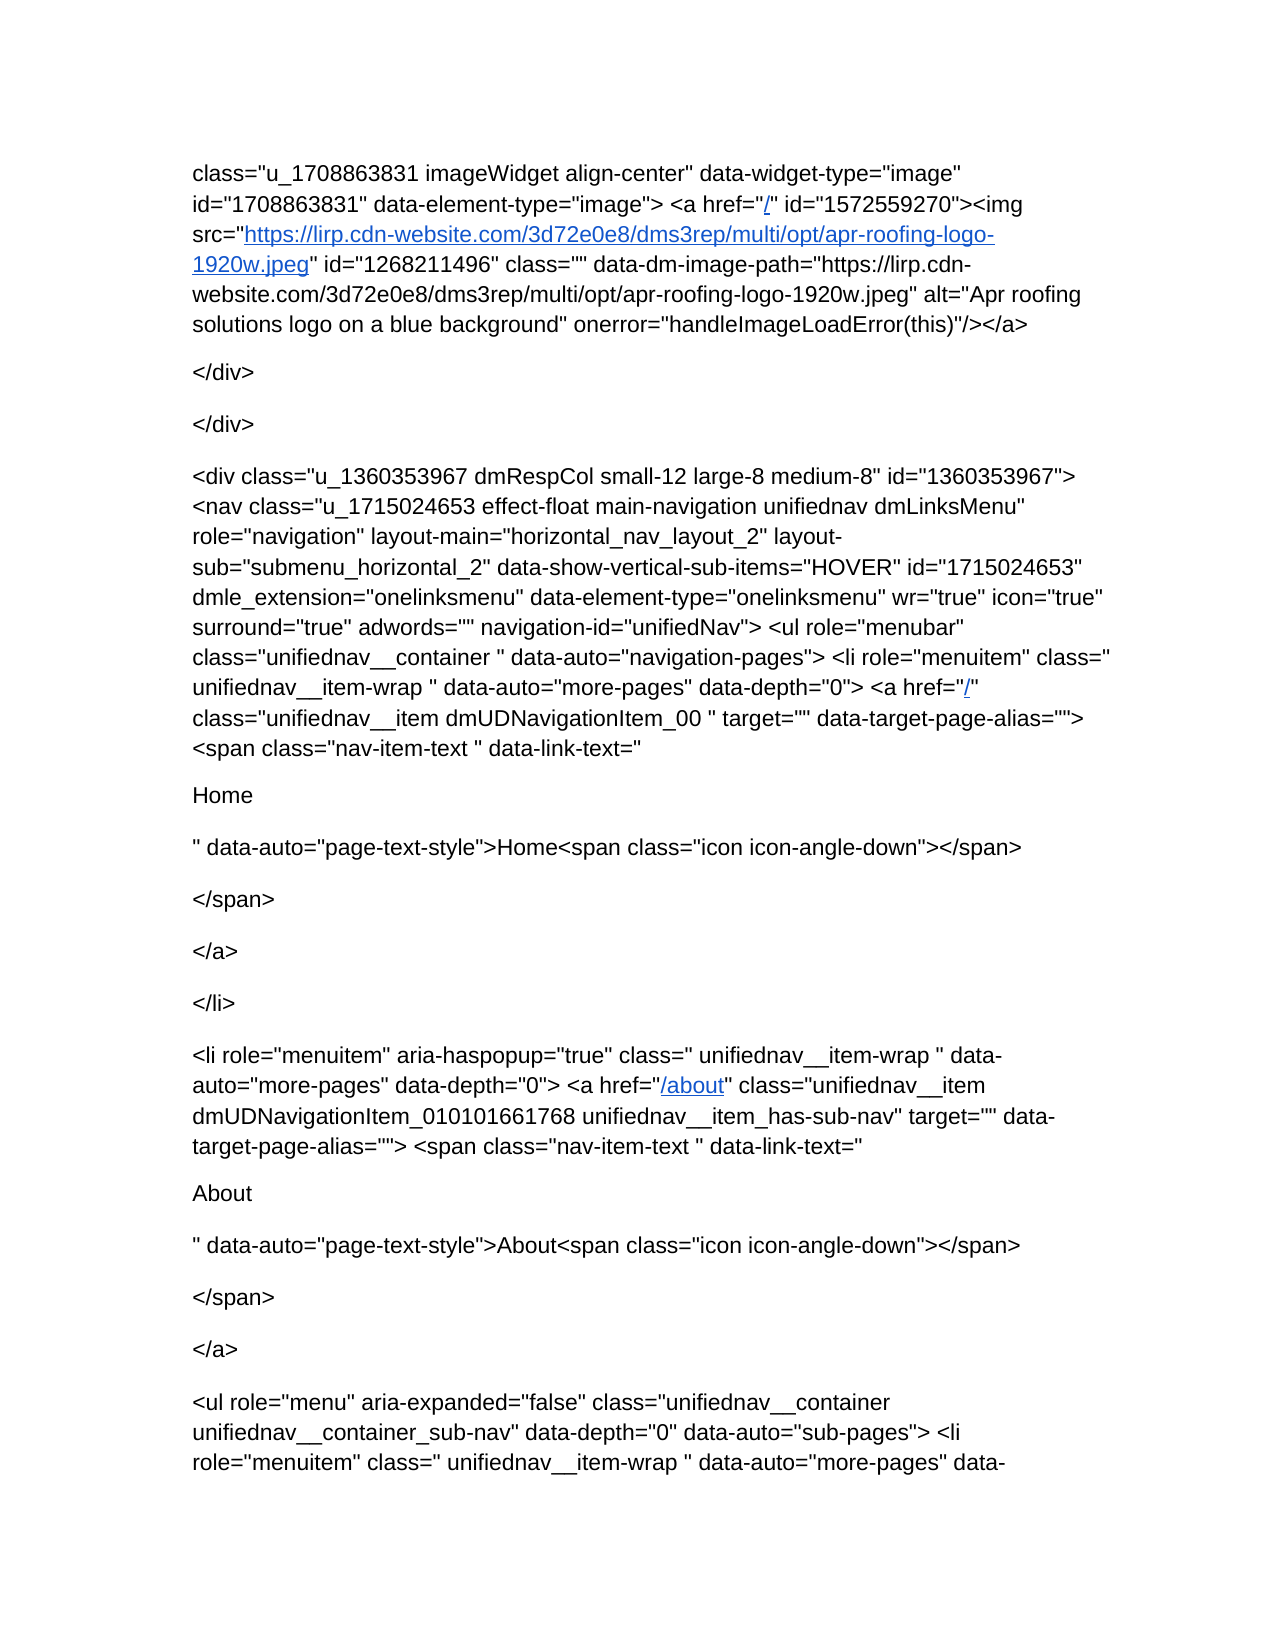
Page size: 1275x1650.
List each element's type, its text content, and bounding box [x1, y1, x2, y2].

table_cell [150, 824, 182, 876]
table_cell </span> [182, 876, 1125, 928]
table_cell <li role="menuitem" aria-haspopup="true" class=" unifiednav__item-wrap " data-auto="more-pages" data-depth="0"> <a href="/about" class="unifiednav__item dmUDNavigationItem_010101661768 unifiednav__item_has-sub-nav" target="" data-target-page-alias=""> <span class="nav-item-text " data-link-text=" [182, 1032, 1125, 1170]
table_cell [150, 1222, 182, 1274]
table_cell [150, 1326, 182, 1378]
table_cell </div> [182, 400, 1125, 452]
table_cell [150, 1032, 182, 1170]
table_cell </li> [182, 980, 1125, 1032]
table_cell " data-auto="page-text-style">About<span class="icon icon-angle-down"></span> [182, 1222, 1125, 1274]
table_cell [150, 348, 182, 400]
table_cell <div class="u_1360353967 dmRespCol small-12 large-8 medium-8" id="1360353967"> <nav class="u_1715024653 effect-float main-navigation unifiednav dmLinksMenu" role="navigation" layout-main="horizontal_nav_layout_2" layout-sub="submenu_horizontal_2" data-show-vertical-sub-items="HOVER" id="1715024653" dmle_extension="onelinksmenu" data-element-type="onelinksmenu" wr="true" icon="true" surround="true" adwords="" navigation-id="unifiedNav"> <ul role="menubar" class="unifiednav__container " data-auto="navigation-pages"> <li role="menuitem" class=" unifiednav__item-wrap " data-auto="more-pages" data-depth="0"> <a href="/" class="unifiednav__item dmUDNavigationItem_00 " target="" data-target-page-alias=""> <span class="nav-item-text " data-link-text=" [182, 453, 1125, 771]
table_cell Home [182, 771, 1125, 823]
table_cell [150, 1274, 182, 1326]
table_cell [150, 1378, 182, 1486]
table_cell [150, 980, 182, 1032]
table_cell </a> [182, 928, 1125, 980]
table_cell [150, 453, 182, 771]
table_cell " data-auto="page-text-style">Home<span class="icon icon-angle-down"></span> [182, 824, 1125, 876]
table_cell About [182, 1170, 1125, 1222]
table_cell [150, 150, 182, 348]
table_cell [150, 400, 182, 452]
table_cell [150, 876, 182, 928]
table_cell <ul role="menu" aria-expanded="false" class="unifiednav__container unifiednav__container_sub-nav" data-depth="0" data-auto="sub-pages"> <li role="menuitem" class=" unifiednav__item-wrap " data-auto="more-pages" data- [182, 1378, 1125, 1486]
table_cell class="u_1708863831 imageWidget align-center" data-widget-type="image" id="1708863831" data-element-type="image"> <a href="/" id="1572559270"><img src="https://lirp.cdn-website.com/3d72e0e8/dms3rep/multi/opt/apr-roofing-logo-1920w.jpeg" id="1268211496" class="" data-dm-image-path="https://lirp.cdn-website.com/3d72e0e8/dms3rep/multi/opt/apr-roofing-logo-1920w.jpeg" alt="Apr roofing solutions logo on a blue background" onerror="handleImageLoadError(this)"/></a> [182, 150, 1125, 348]
table_cell </div> [182, 348, 1125, 400]
table_cell [150, 1170, 182, 1222]
table_cell </span> [182, 1274, 1125, 1326]
table_cell [150, 771, 182, 823]
table_cell [150, 928, 182, 980]
table_cell </a> [182, 1326, 1125, 1378]
